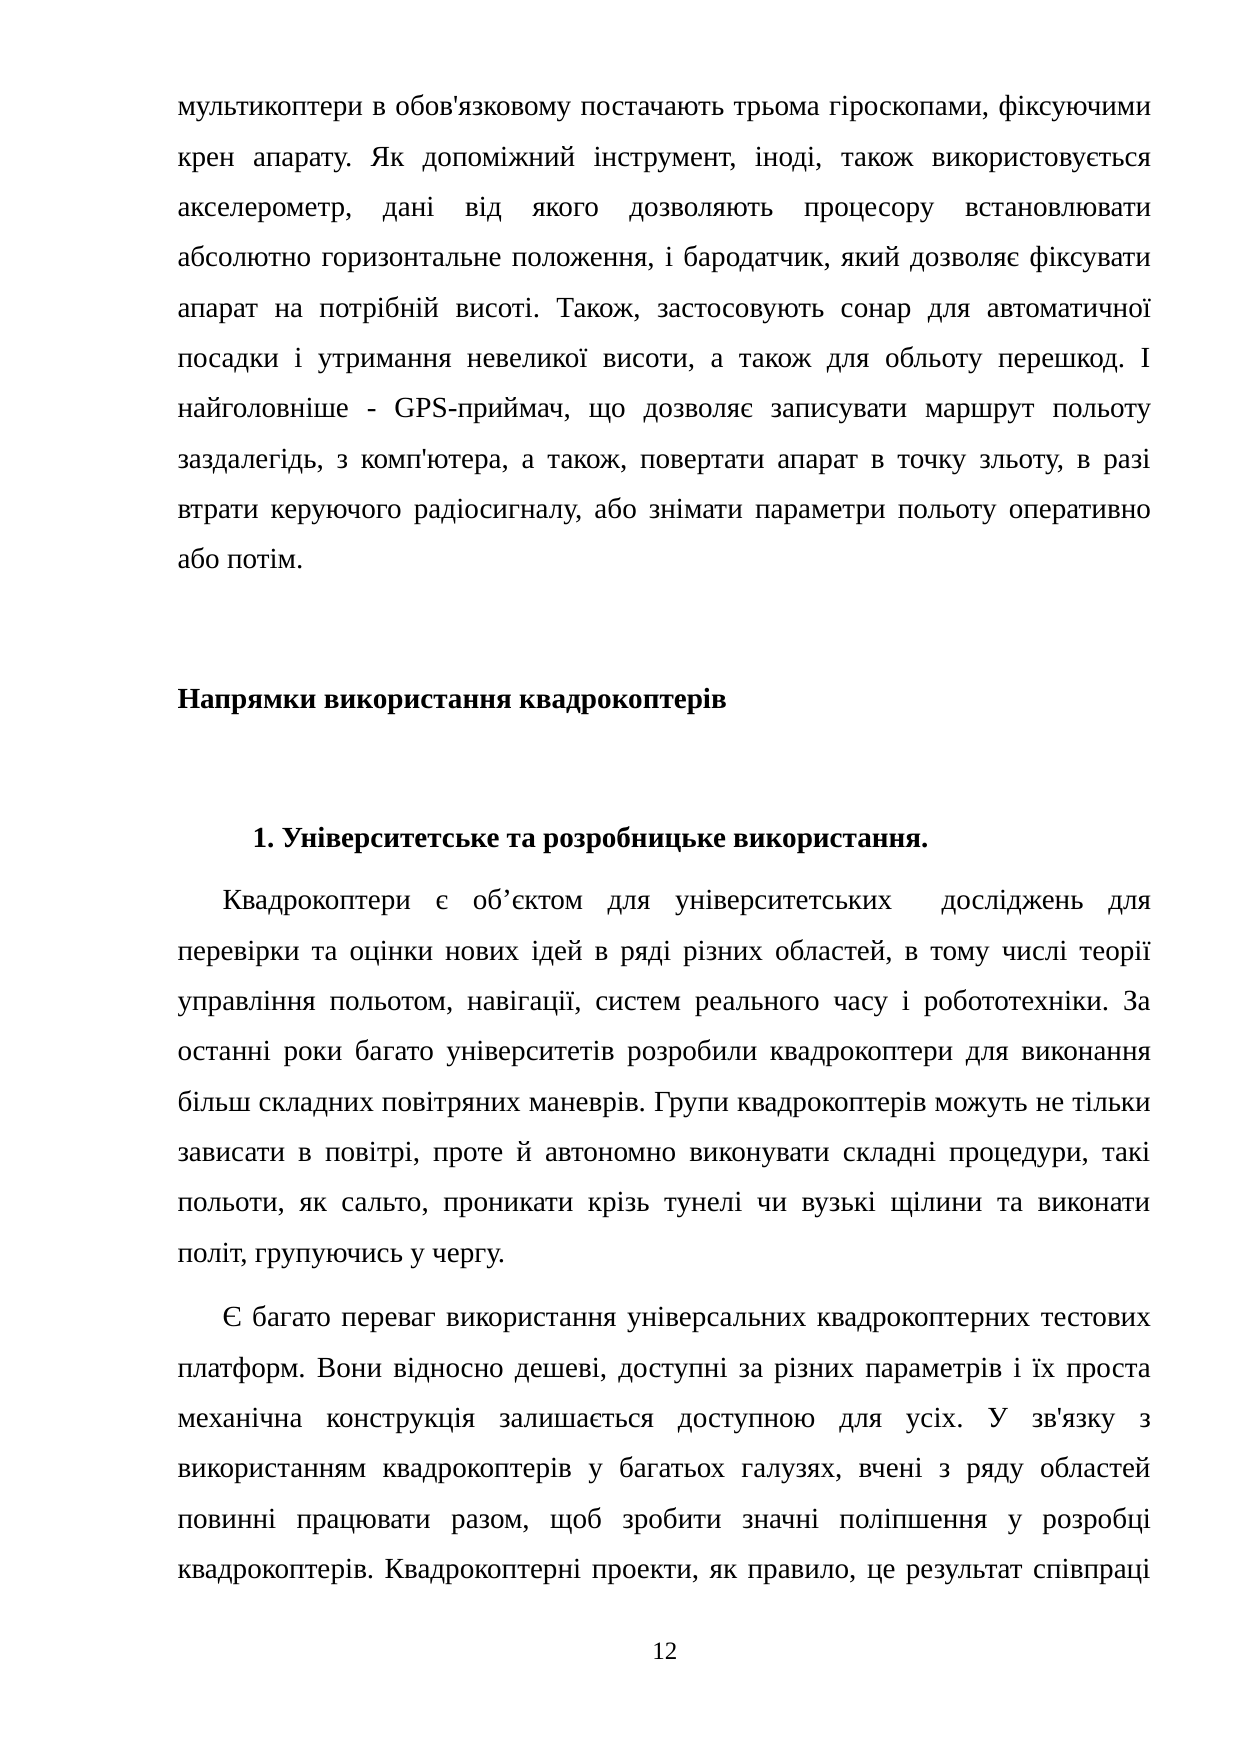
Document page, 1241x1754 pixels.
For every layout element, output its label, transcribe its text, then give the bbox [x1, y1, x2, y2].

text Є багато переваг використання універсальних квадрокоптерних тестових платформ. Вони відносно дешеві, доступні за різних параметрів і їх проста механічна конструкція залишається доступною для усіх. У зв'язку з використанням квадрокоптерів у багатьох галузях, вчені з ряду областей повинні працювати разом, щоб зробити значні поліпшення у розробці квадрокоптерів. Квадрокоптерні проекти, як правило, це результат співпраці [177, 1299, 1152, 1585]
text Квадрокоптери є об’єктом для університетських досліджень для перевірки та оцінки нових ідей в ряді різних областей, в тому числі теорії управління польотом, навігації, систем реального часу і робототехніки. За останні роки багато університетів розробили квадрокоптери для виконання більш складних повітряних маневрів. Групи квадрокоптерів можуть не тільки зависати в повітрі, проте й автономно виконувати складні процедури, такі польоти, як сальто, проникати крізь тунелі чи вузькі щілини та виконати політ, групуючись у чергу. [177, 882, 1152, 1268]
subtitle 1. Університетське та розробницьке використання. [215, 820, 1152, 853]
subtitle Напрямки використання квадрокоптерів [177, 682, 1152, 715]
text мультикоптери в обов'язковому постачають трьома гіроскопами, фіксуючими крен апарату. Як допоміжний інструмент, іноді, також використовується акселерометр, дані від якого дозволяють процесору встановлювати абсолютно горизонтальне положення, і бародатчик, який дозволяє фіксувати апарат на потрібній висоті. Також, застосовують сонар для автоматичної посадки і утримання невеликої висоти, а також для обльоту перешкод. І найголовніше - GPS-приймач, що дозволяє записувати маршрут польоту заздалегідь, з комп'ютера, а також, повертати апарат в точку зльоту, в разі втрати керуючого радіосигналу, або знімати параметри польоту оперативно або потім. [177, 88, 1152, 575]
